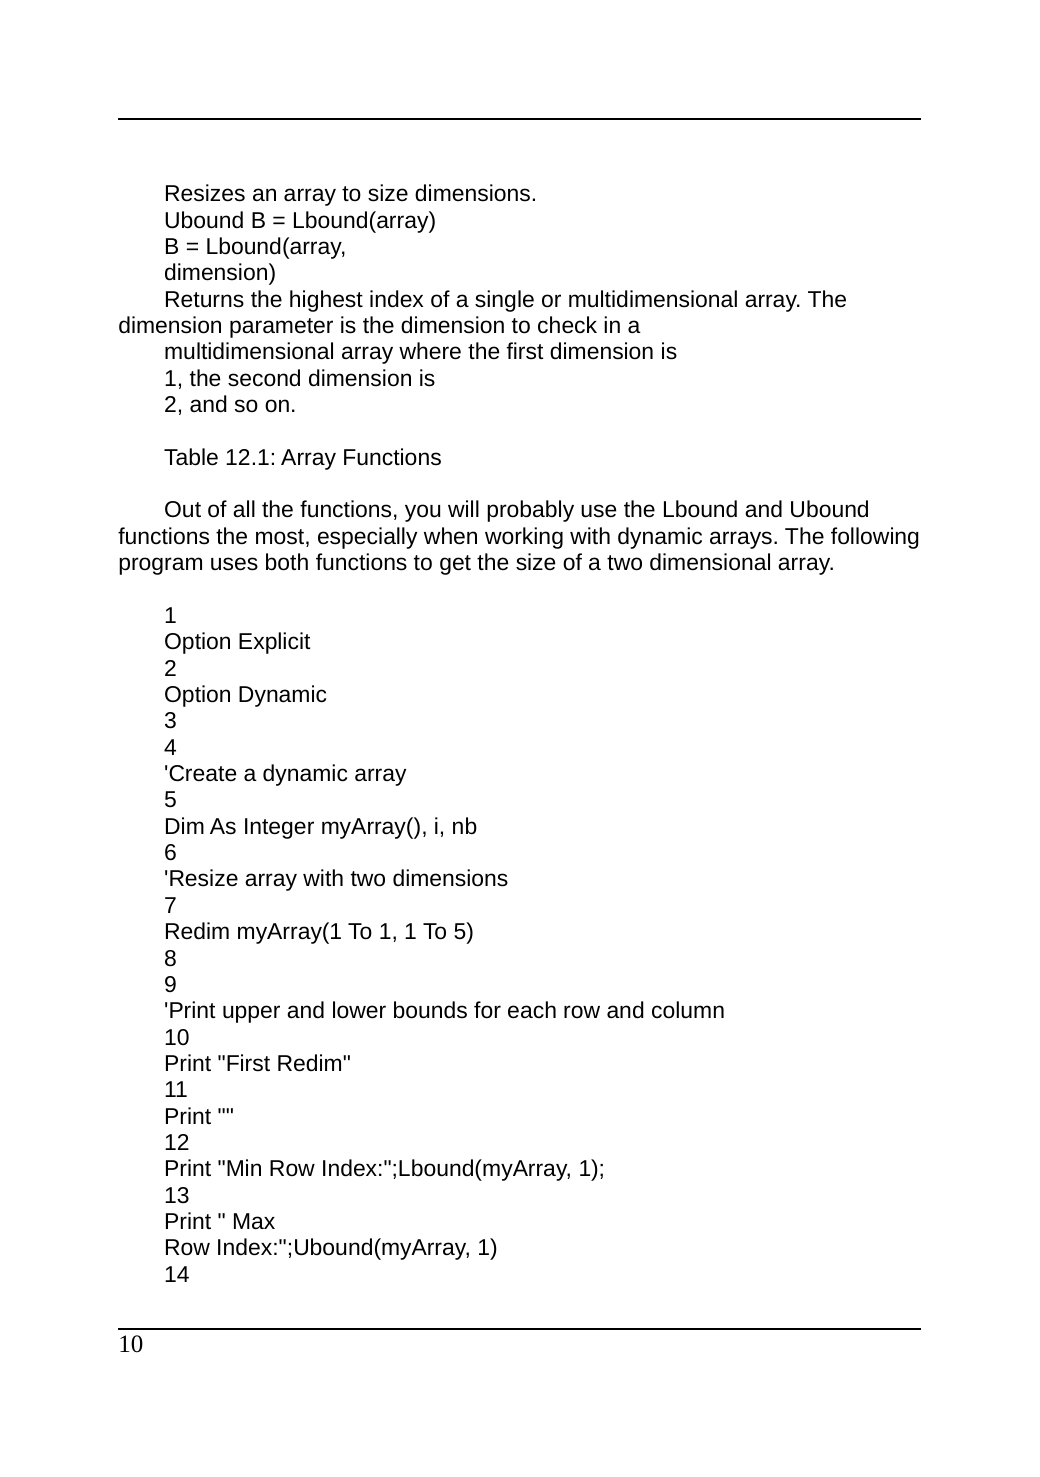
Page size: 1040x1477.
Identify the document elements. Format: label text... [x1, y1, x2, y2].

text 9 [118, 971, 921, 997]
text 4 [118, 734, 921, 760]
text 'Print upper and lower bounds for each row and column [118, 997, 921, 1023]
text Returns the highest index of a single or multidimensional array. The dimension parameter is the dimension to check in a [118, 286, 921, 338]
text Resizes an array to size dimensions. [118, 180, 921, 207]
text Option Explicit [118, 628, 921, 654]
text Out of all the functions, you will probably use the Lbound and Ubound functions the most, especially when working with dynamic arrays. The following program uses both functions to get the size of a two dimensional array. [118, 496, 921, 576]
text Row Index:";Ubound(myArray, 1) [118, 1234, 921, 1261]
text 3 [118, 707, 921, 734]
text 2, and so on. [118, 391, 921, 417]
text 5 [118, 786, 921, 813]
text Redim myArray(1 To 1, 1 To 5) [118, 918, 921, 944]
text 'Resize array with two dimensions [118, 865, 921, 892]
text 7 [118, 892, 921, 918]
text dimension) [118, 259, 921, 286]
text 1 [118, 602, 921, 628]
text 8 [118, 944, 921, 971]
text Print "Min Row Index:";Lbound(myArray, 1); [118, 1155, 921, 1182]
text 13 [118, 1182, 921, 1208]
text Ubound B = Lbound(array) [118, 207, 921, 233]
text 2 [118, 654, 921, 681]
text Table 12.1: Array Functions [118, 444, 921, 470]
text 14 [118, 1261, 921, 1287]
text 11 [118, 1076, 921, 1103]
text Print " Max [118, 1208, 921, 1234]
text multidimensional array where the first dimension is [118, 338, 921, 365]
text 6 [118, 839, 921, 865]
text Dim As Integer myArray(), i, nb [118, 813, 921, 839]
text Option Dynamic [118, 681, 921, 707]
text 1, the second dimension is [118, 365, 921, 391]
text B = Lbound(array, [118, 233, 921, 259]
text 'Create a dynamic array [118, 760, 921, 786]
text 10 [118, 1023, 921, 1050]
text Print "" [118, 1103, 921, 1129]
text 12 [118, 1129, 921, 1155]
text Print "First Redim" [118, 1050, 921, 1076]
